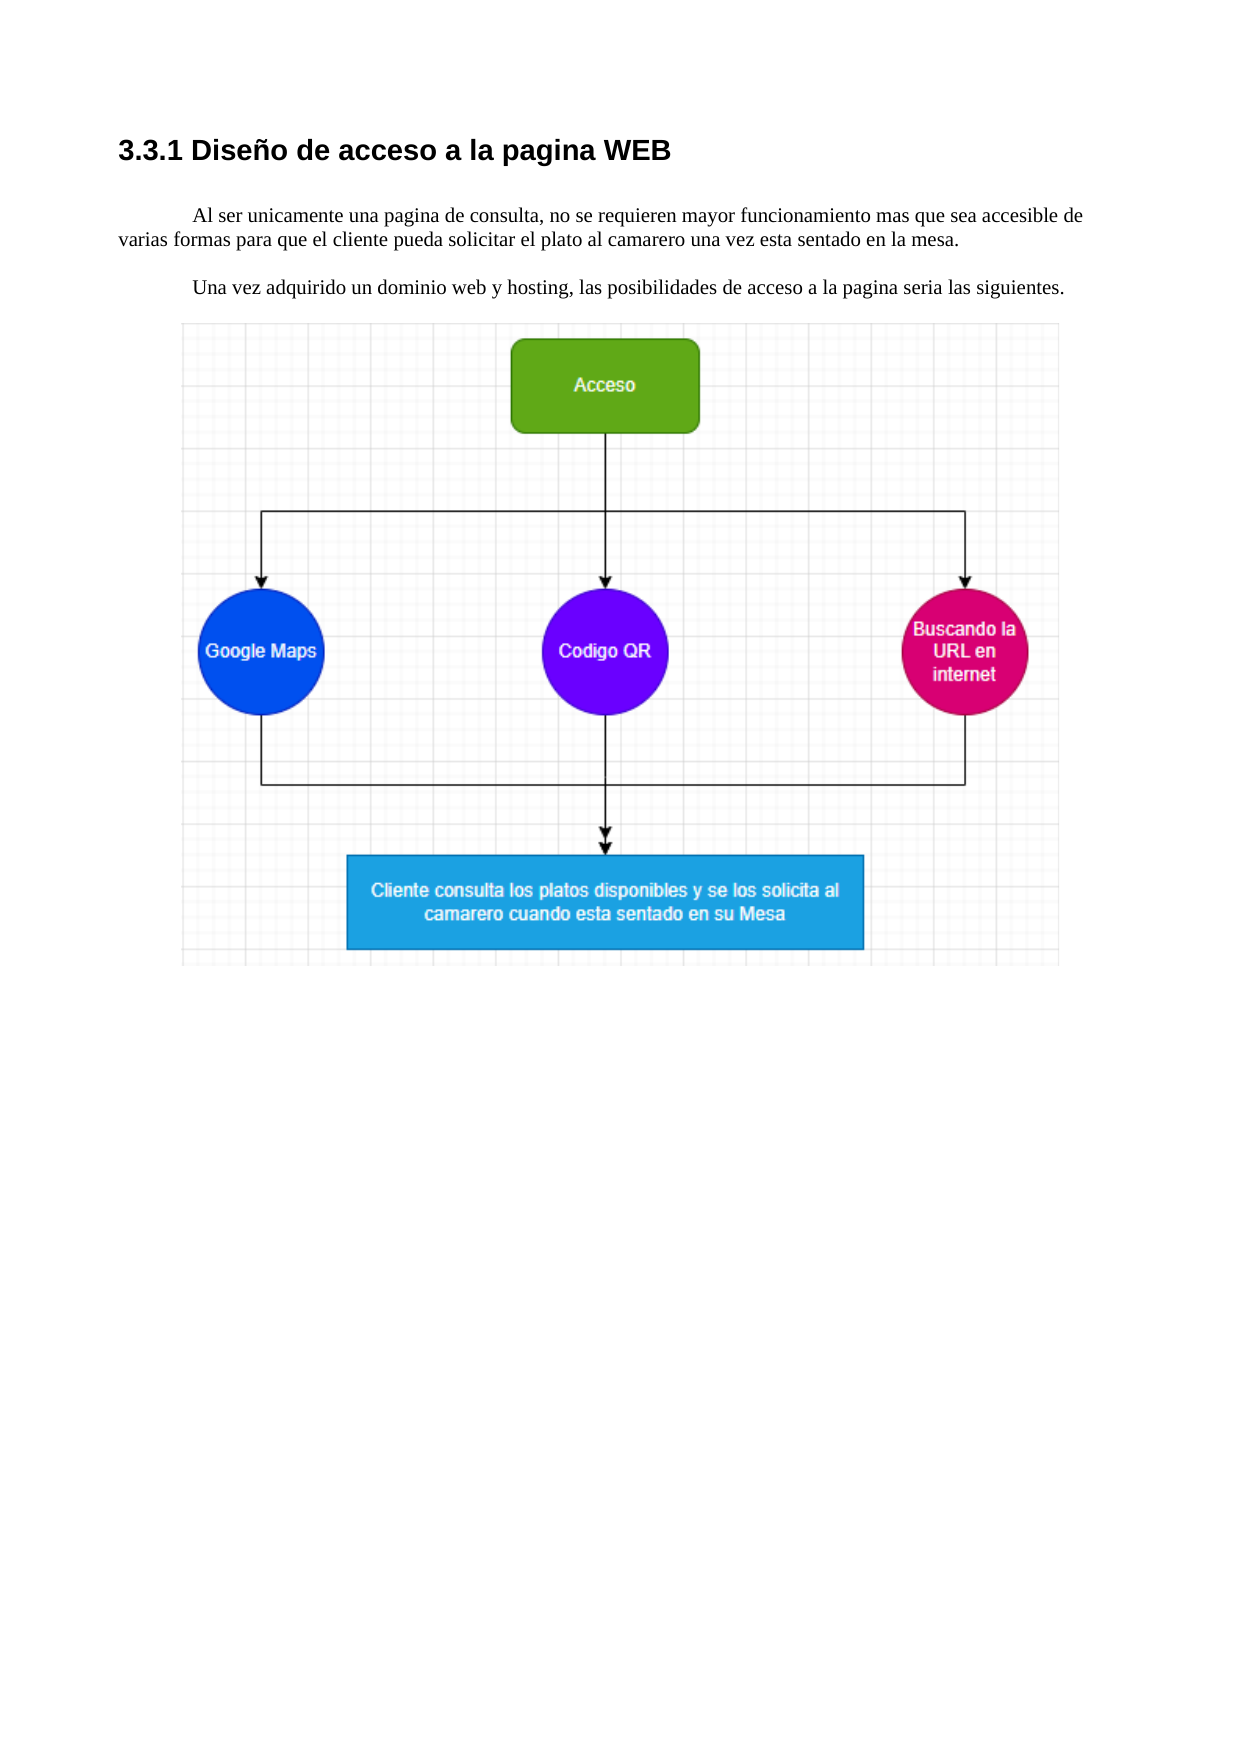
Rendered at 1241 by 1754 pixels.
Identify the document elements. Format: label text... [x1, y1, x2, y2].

text Una vez adquirido un dominio web y hosting, las posibilidades de acceso a la pagina seria las siguientes. [118, 275, 1122, 299]
subtitle 3.3.1 Diseño de acceso a la pagina WEB [118, 133, 1122, 166]
picture [181, 323, 1060, 966]
text Al ser unicamente una pagina de consulta, no se requieren mayor funcionamiento mas que sea accesible de varias formas para que el cliente pueda solicitar el plato al camarero una vez esta sentado en la mesa. [118, 203, 1122, 251]
